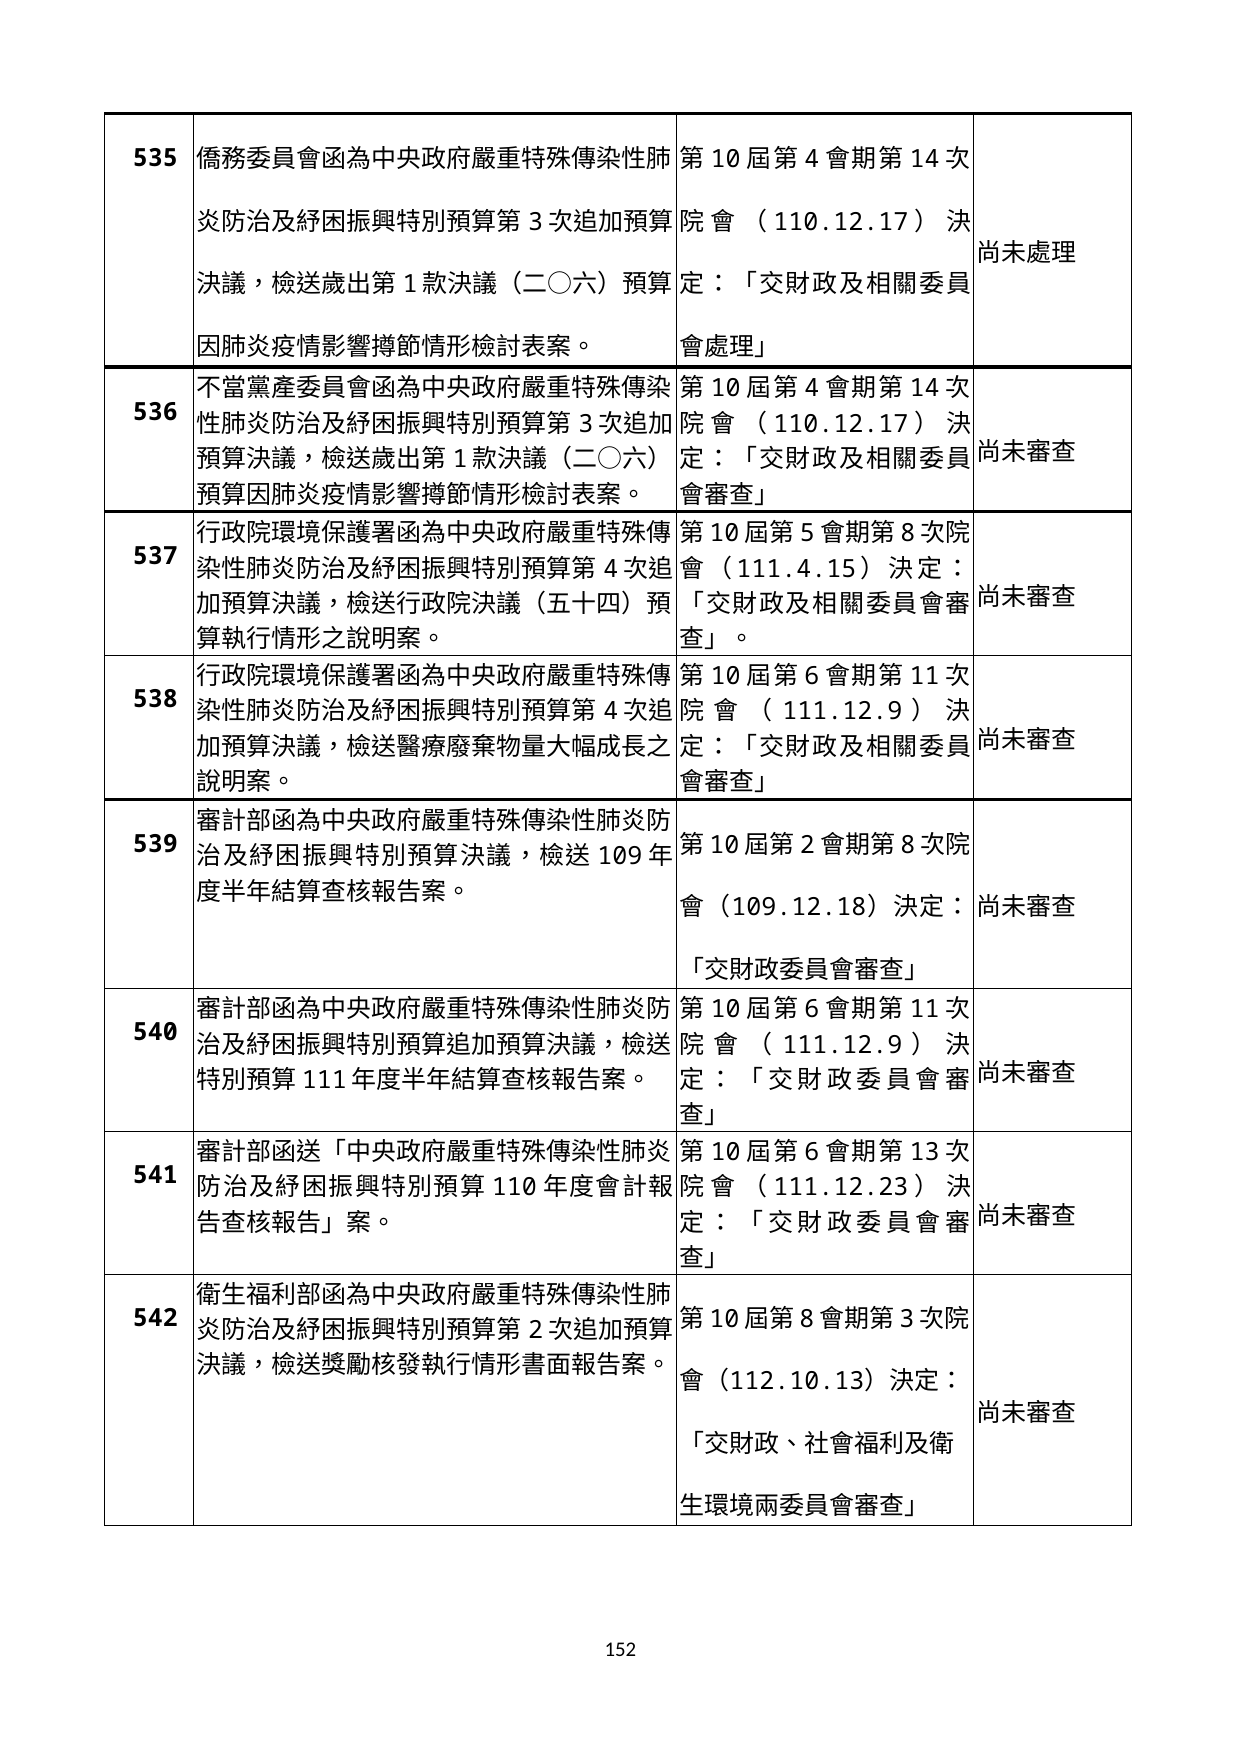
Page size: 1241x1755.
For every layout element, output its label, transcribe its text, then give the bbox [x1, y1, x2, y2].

table_cell 尚未審查 [974, 1275, 1131, 1525]
table_cell [1132, 1131, 1136, 1274]
table_cell 尚未審查 [974, 369, 1131, 510]
table_cell 第10屆第5會期第8次院會（111.4.15）決定：「交財政及相關委員會審查」。 [677, 513, 973, 655]
table_cell [1132, 988, 1136, 1131]
table_cell [105, 1275, 193, 1525]
table_cell 行政院環境保護署函為中央政府嚴重特殊傳染性肺炎防治及紓困振興特別預算第4次追加預算決議，檢送行政院決議（五十四）預算執行情形之說明案。 [194, 513, 676, 655]
table_cell [105, 115, 193, 365]
table_cell [105, 1132, 193, 1274]
table_cell 第10屆第6會期第11次院會（111.12.9）決定：「交財政委員會審查」 [677, 989, 973, 1131]
table_cell 衛生福利部函為中央政府嚴重特殊傳染性肺炎防治及紓困振興特別預算第2次追加預算決議，檢送獎勵核發執行情形書面報告案。 [194, 1275, 676, 1525]
table_cell [1132, 1274, 1136, 1525]
table_cell 尚未審查 [974, 989, 1131, 1131]
table_cell 審計部函為中央政府嚴重特殊傳染性肺炎防治及紓困振興特別預算決議，檢送109年度半年結算查核報告案。 [194, 801, 676, 988]
table_cell [105, 989, 193, 1131]
table_cell 尚未審查 [974, 801, 1131, 988]
table_cell 第10屆第2會期第8次院會（109.12.18）決定：「交財政委員會審查」 [677, 801, 973, 988]
table_cell 尚未處理 [974, 115, 1131, 365]
table_cell 尚未審查 [974, 513, 1131, 655]
table_cell 第10屆第6會期第13次院會（111.12.23）決定：「交財政委員會審查」 [677, 1132, 973, 1274]
table_cell 尚未審查 [974, 656, 1131, 798]
table_cell [1132, 798, 1136, 988]
table_cell 僑務委員會函為中央政府嚴重特殊傳染性肺炎防治及紓困振興特別預算第3次追加預算決議，檢送歲出第1款決議（二○六）預算因肺炎疫情影響撙節情形檢討表案。 [194, 115, 676, 365]
table_cell 尚未審查 [974, 1132, 1131, 1274]
table_cell [105, 513, 193, 655]
table_cell 第10屆第8會期第3次院會（112.10.13）決定：「交財政、社會福利及衛生環境兩委員會審查」 [677, 1275, 973, 1525]
table_cell 第10屆第4會期第14次院會（110.12.17）決定：「交財政及相關委員會處理」 [677, 115, 973, 365]
table_cell 行政院環境保護署函為中央政府嚴重特殊傳染性肺炎防治及紓困振興特別預算第4次追加預算決議，檢送醫療廢棄物量大幅成長之說明案。 [194, 656, 676, 798]
table_cell 審計部函為中央政府嚴重特殊傳染性肺炎防治及紓困振興特別預算追加預算決議，檢送特別預算111年度半年結算查核報告案。 [194, 989, 676, 1131]
table_cell [1132, 655, 1136, 798]
table_cell 第10屆第6會期第11次院會（111.12.9）決定：「交財政及相關委員會審查」 [677, 656, 973, 798]
table_cell 審計部函送「中央政府嚴重特殊傳染性肺炎防治及紓困振興特別預算110年度會計報告查核報告」案。 [194, 1132, 676, 1274]
table_cell [105, 656, 193, 798]
table_cell 不當黨產委員會函為中央政府嚴重特殊傳染性肺炎防治及紓困振興特別預算第3次追加預算決議，檢送歲出第1款決議（二○六）預算因肺炎疫情影響撙節情形檢討表案。 [194, 369, 676, 510]
table_cell [1132, 365, 1136, 510]
table_cell [1132, 112, 1136, 365]
table_cell 第10屆第4會期第14次院會（110.12.17）決定：「交財政及相關委員會審查」 [677, 369, 973, 510]
table_cell [105, 801, 193, 988]
table_cell [105, 369, 193, 510]
table_cell [1132, 510, 1136, 655]
